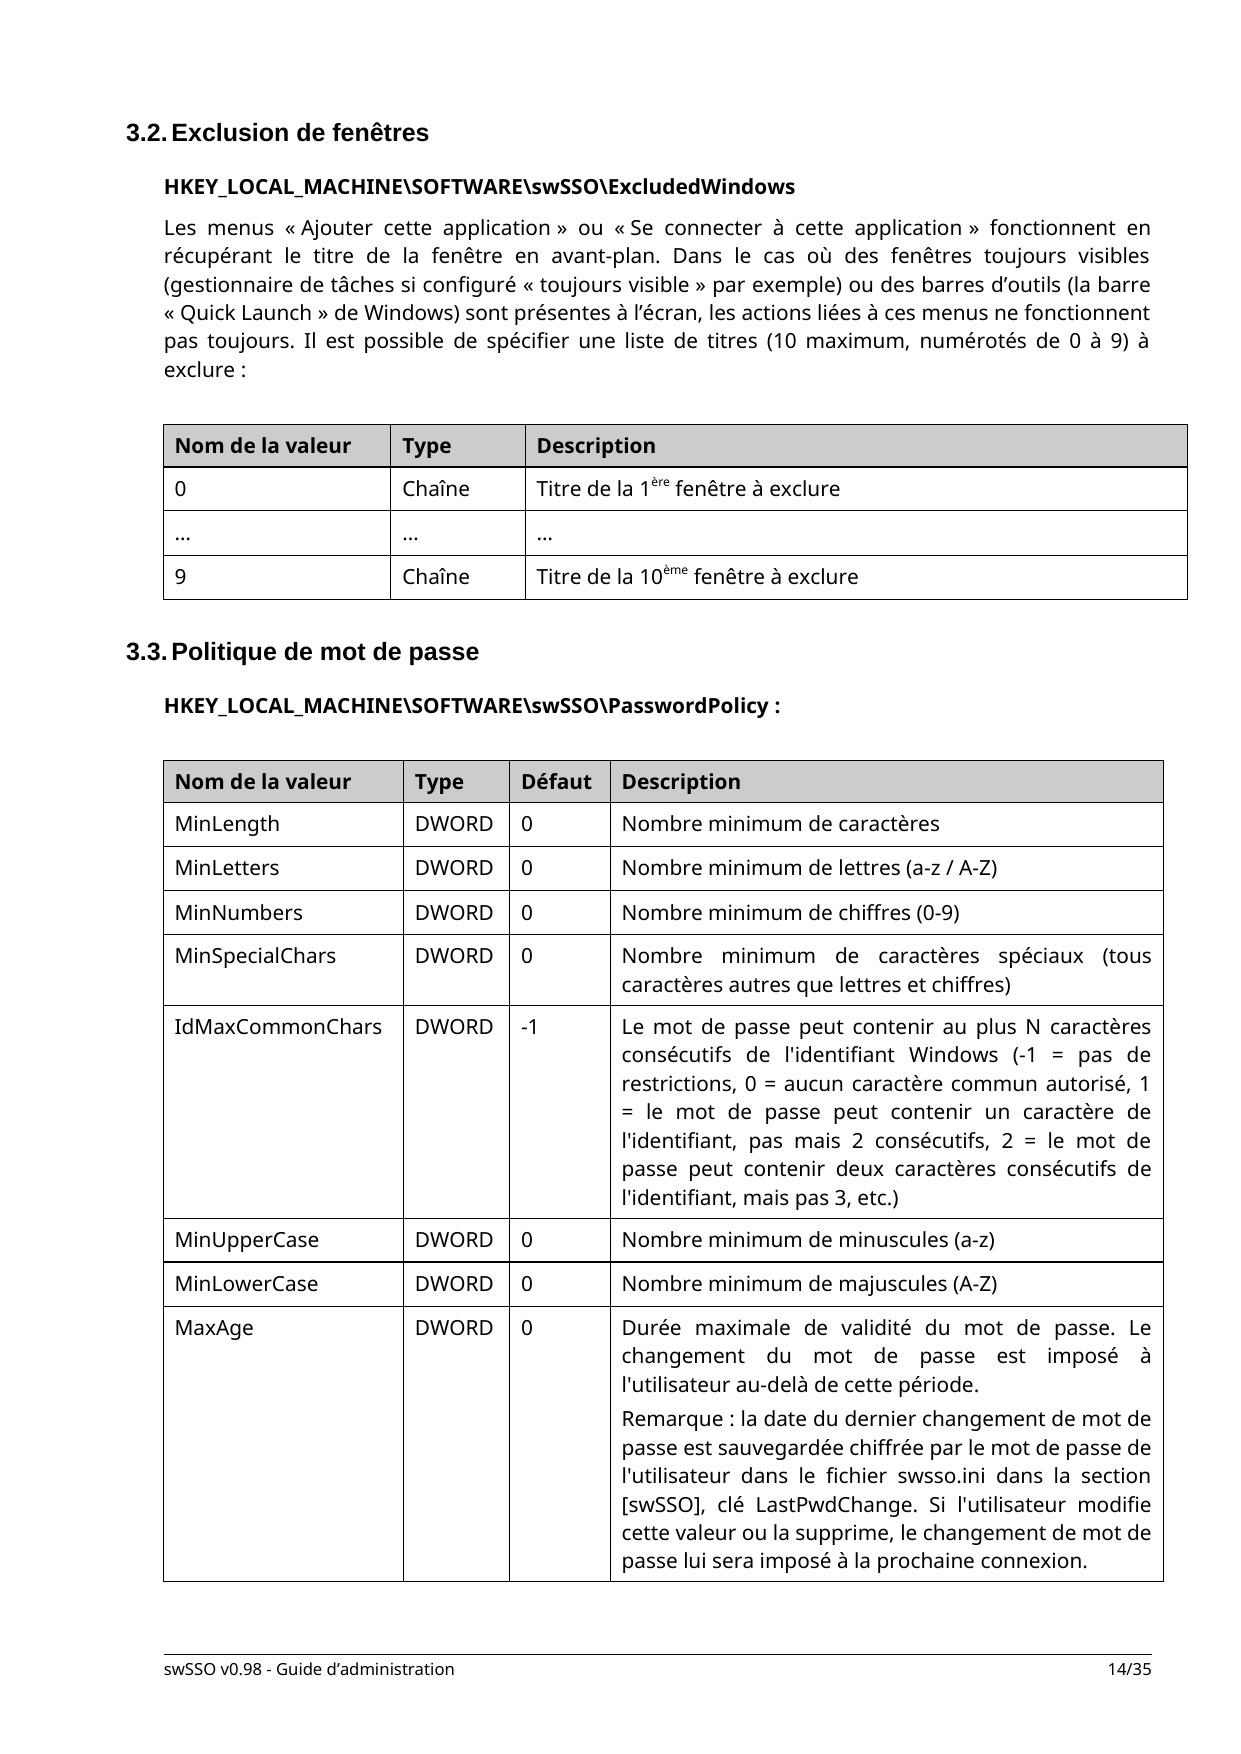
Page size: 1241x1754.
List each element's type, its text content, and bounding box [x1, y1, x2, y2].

table_cell 0 [510, 1307, 610, 1581]
table_cell Nombre minimum de minuscules (a-z) [611, 1219, 1163, 1261]
table_cell … [391, 511, 525, 554]
table_cell Chaîne [391, 468, 525, 510]
table_cell 9 [164, 556, 390, 598]
table_cell MinLowerCase [164, 1263, 403, 1306]
text Les menus « Ajouter cette application » ou « Se connecter à cette application » fonctionnent en récupérant le titre de la fenêtre en avant-plan. Dans le cas où des fenêtres toujours visibles (gestionnaire de tâches si configuré « toujours visible » par exemple) ou des barres d’outils (la barre « Quick Launch » de Windows) sont présentes à l’écran, les actions liées à ces menus ne fonctionnent pas toujours. Il est possible de spécifier une liste de titres (10 maximum, numérotés de 0 à 9) à exclure : [164, 213, 1152, 383]
table_cell DWORD [404, 803, 509, 846]
text HKEY_LOCAL_MACHINE\SOFTWARE\swSSO\PasswordPolicy : [164, 691, 1152, 719]
table_cell MaxAge [164, 1307, 403, 1581]
table_cell Chaîne [391, 556, 525, 598]
subtitle Politique de mot de passe [126, 637, 1152, 666]
table_header Nom de la valeur [164, 761, 403, 802]
table_cell -1 [510, 1006, 610, 1217]
table_cell DWORD [404, 847, 509, 890]
table_cell DWORD [404, 1263, 509, 1306]
table_cell Nombre minimum de caractères spéciaux (tous caractères autres que lettres et chiffres) [611, 935, 1163, 1005]
table_cell IdMaxCommonChars [164, 1006, 403, 1217]
table_cell DWORD [404, 1307, 509, 1581]
table_cell … [526, 511, 1187, 554]
table_header Nom de la valeur [164, 425, 390, 466]
table_cell … [164, 511, 390, 554]
table_cell Nombre minimum de lettres (a-z / A-Z) [611, 847, 1163, 890]
table_cell MinLength [164, 803, 403, 846]
table_cell MinLetters [164, 847, 403, 890]
table_cell 0 [510, 935, 610, 1005]
table_cell DWORD [404, 1219, 509, 1261]
table_cell 0 [510, 891, 610, 934]
table_cell 0 [510, 847, 610, 890]
table_cell DWORD [404, 891, 509, 934]
table_cell Titre de la 1ère fenêtre à exclure [526, 468, 1187, 510]
table_header Type [404, 761, 509, 802]
table_header Défaut [510, 761, 610, 802]
table_header Type [391, 425, 525, 466]
table_cell MinNumbers [164, 891, 403, 934]
table_cell Nombre minimum de chiffres (0-9) [611, 891, 1163, 934]
table_cell DWORD [404, 1006, 509, 1217]
table_cell Nombre minimum de majuscules (A-Z) [611, 1263, 1163, 1306]
table_cell Durée maximale de validité du mot de passe. Le changement du mot de passe est imposé à l'utilisateur au-delà de cette période. Remarque : la date du dernier changement de mot de passe est sauvegardée chiffrée par le mot de passe de l'utilisateur dans le fichier swsso.ini dans la section [swSSO], clé LastPwdChange. Si l'utilisateur modifie cette valeur ou la supprime, le changement de mot de passe lui sera imposé à la prochaine connexion. [611, 1307, 1163, 1581]
table_header Description [526, 425, 1187, 466]
subtitle Exclusion de fenêtres [126, 118, 1152, 147]
table_cell Le mot de passe peut contenir au plus N caractères consécutifs de l'identifiant Windows (-1 = pas de restrictions, 0 = aucun caractère commun autorisé, 1 = le mot de passe peut contenir un caractère de l'identifiant, pas mais 2 consécutifs, 2 = le mot de passe peut contenir deux caractères consécutifs de l'identifiant, mais pas 3, etc.) [611, 1006, 1163, 1217]
table_cell Titre de la 10ème fenêtre à exclure [526, 556, 1187, 598]
table_cell DWORD [404, 935, 509, 1005]
table_cell 0 [510, 1219, 610, 1261]
table_cell MinUpperCase [164, 1219, 403, 1261]
text HKEY_LOCAL_MACHINE\SOFTWARE\swSSO\ExcludedWindows [164, 172, 1152, 200]
table_cell MinSpecialChars [164, 935, 403, 1005]
table_cell 0 [164, 468, 390, 510]
table_cell 0 [510, 803, 610, 846]
table_header Description [611, 761, 1163, 802]
table_cell 0 [510, 1263, 610, 1306]
table_cell Nombre minimum de caractères [611, 803, 1163, 846]
